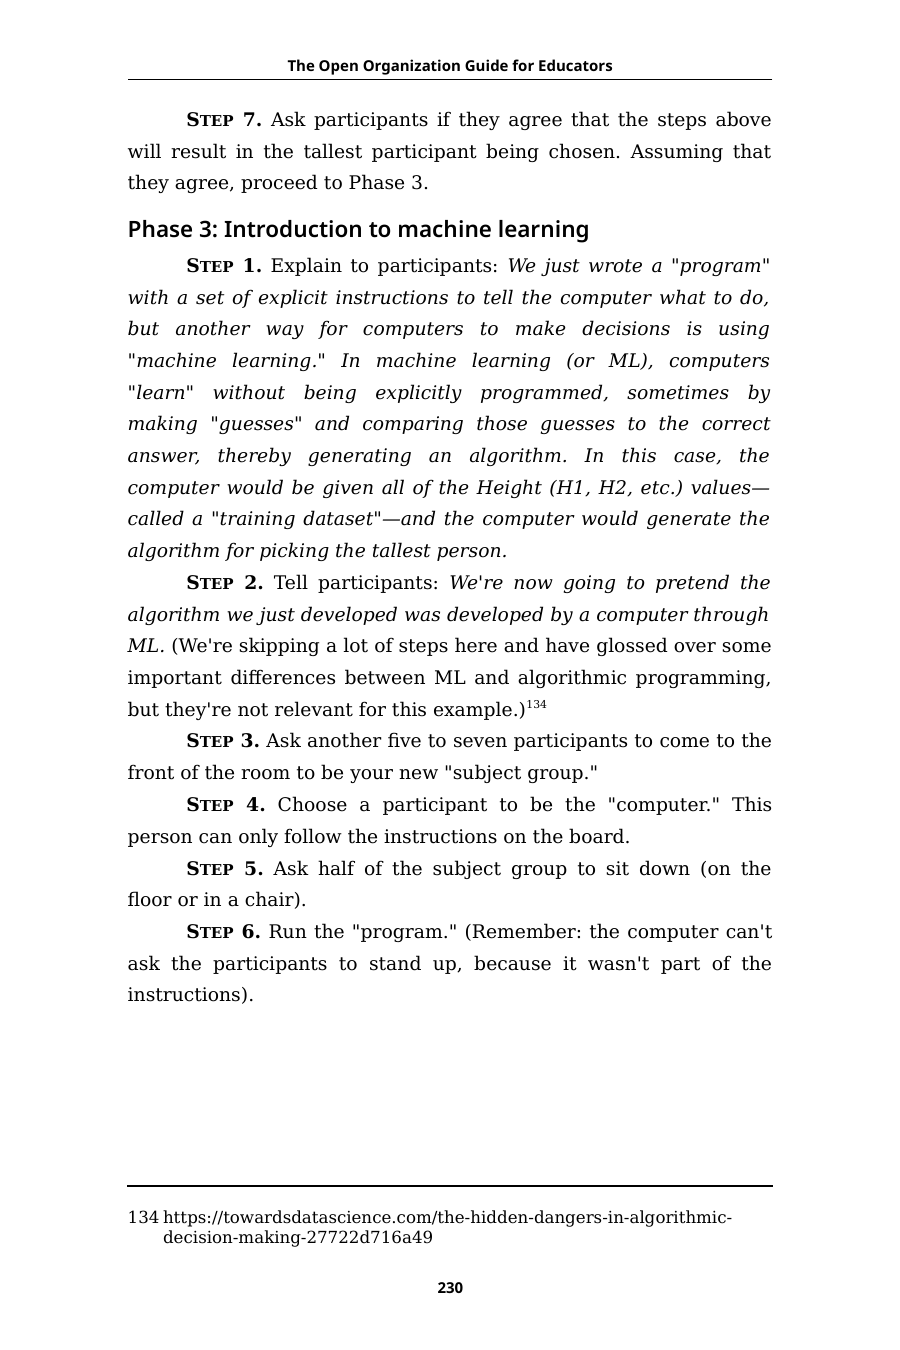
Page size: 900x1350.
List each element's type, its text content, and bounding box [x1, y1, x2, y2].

text Step 4. Choose a participant to be the "computer." This person can only follow the instructions on the board. [127, 794, 772, 848]
text Step 6. Run the "program." (Remember: the computer can't ask the participants to stand up, because it wasn't part of the instructions). [127, 921, 772, 1006]
text https://towardsdatascience.com/the-hidden-dangers-in-algorithmic-decision-making-27722d716a49 [127, 1208, 772, 1247]
text Step 7. Ask participants if they agree that the steps above will result in the tallest participant being chosen. Assuming that they agree, proceed to Phase 3. [127, 109, 772, 194]
text Step 5. Ask half of the subject group to sit down (on the floor or in a chair). [127, 857, 772, 911]
text Step 1. Explain to participants: We just wrote a "program" with a set of explicit instructions to tell the computer what to do, but another way for computers to make decisions is using "machine learning." In machine learning (or ML), computers "learn" without being explicitly programmed, sometimes by making "guesses" and comparing those guesses to the correct answer, thereby generating an algorithm. In this case, the computer would be given all of the Height (H1, H2, etc.) values—called a "training dataset"—and the computer would generate the algorithm for picking the tallest person. [127, 255, 772, 562]
text Step 2. Tell participants: We're now going to pretend the algorithm we just developed was developed by a computer through ML. (We're skipping a lot of steps here and have glossed over some important differences between ML and algorithmic programming, but they're not relevant for this example.) [127, 572, 772, 721]
subtitle Phase 3: Introduction to machine learning [127, 216, 772, 242]
text Step 3. Ask another five to seven participants to come to the front of the room to be your new "subject group." [127, 730, 772, 784]
